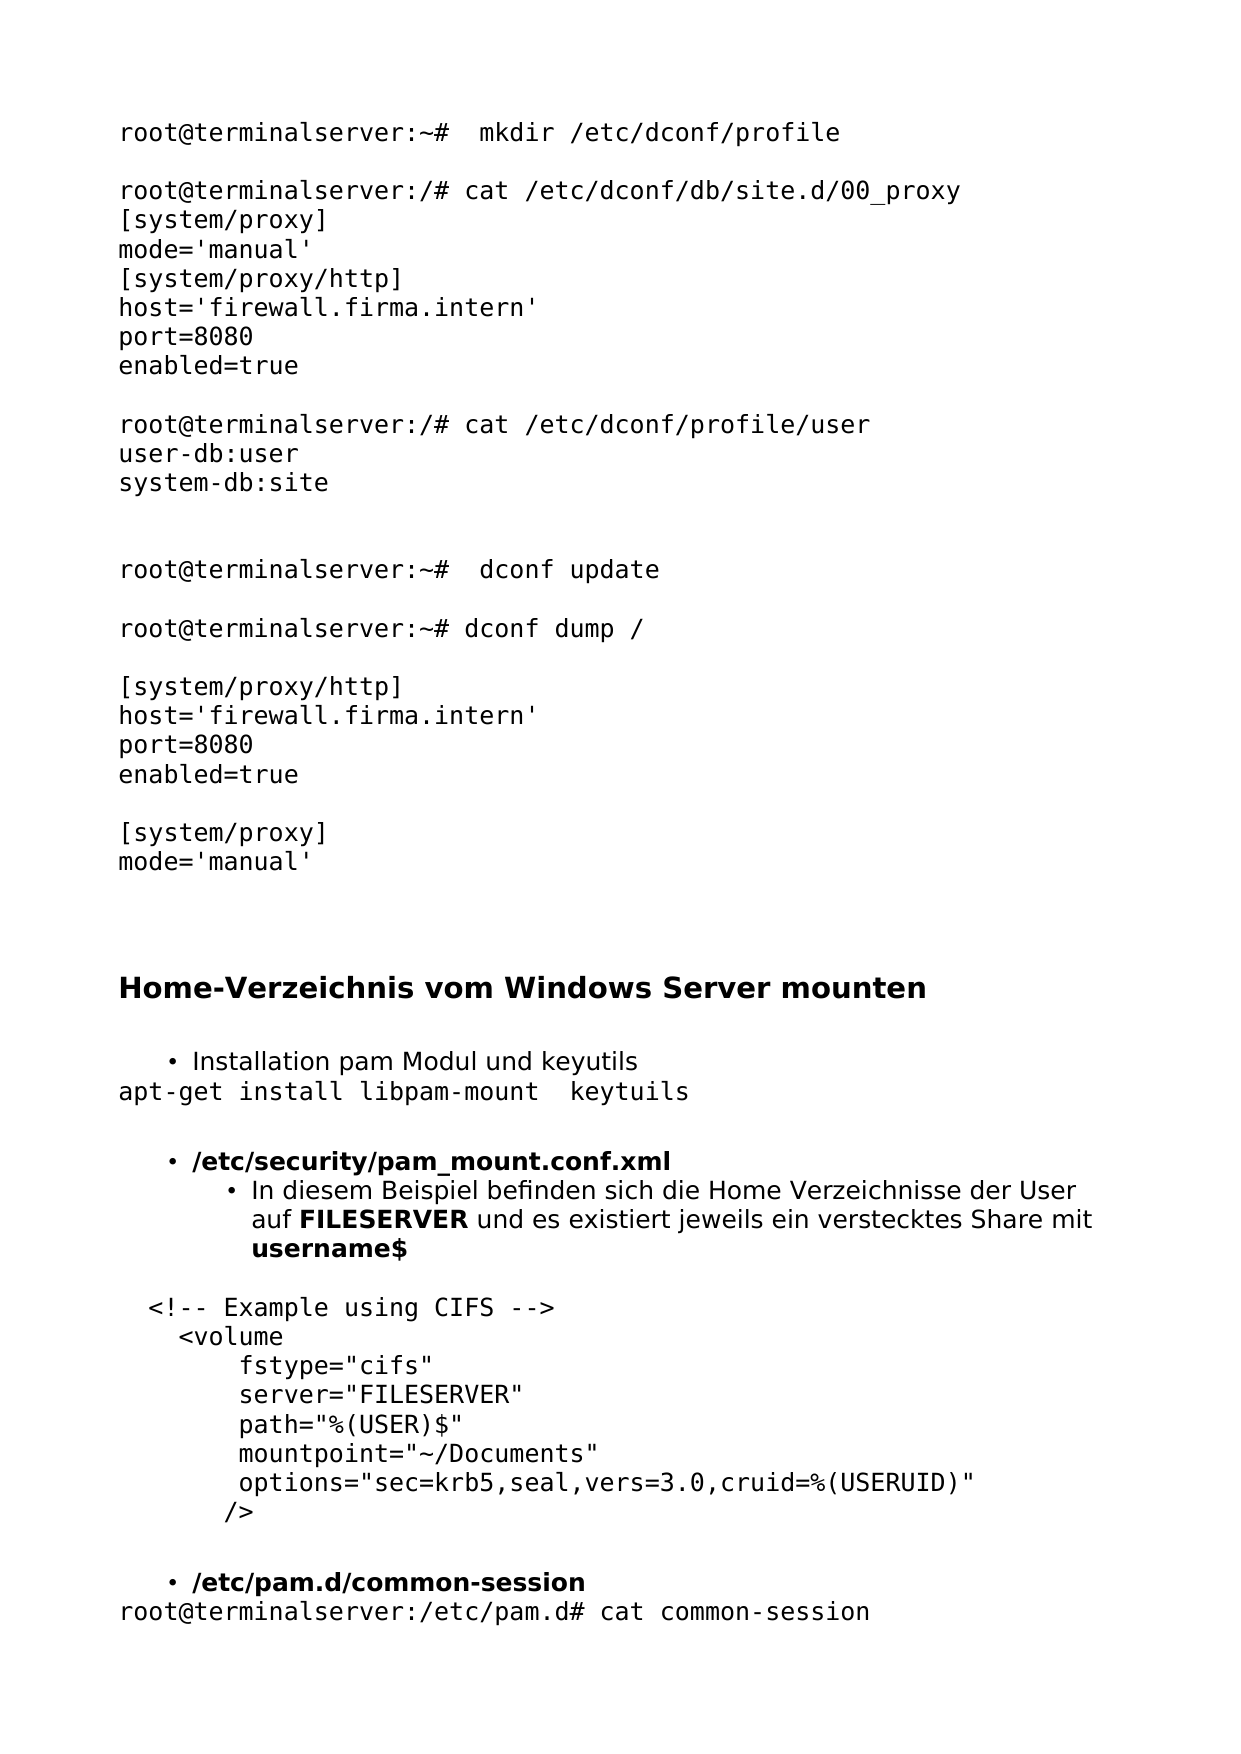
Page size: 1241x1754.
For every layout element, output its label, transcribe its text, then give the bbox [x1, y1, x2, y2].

list /etc/security/pam_mount.conf.xml [177, 1147, 1122, 1176]
list Installation pam Modul und keyutils [177, 1047, 1122, 1077]
list In diesem Beispiel befinden sich die Home Verzeichnisse der User auf FILESERVER und es existiert jeweils ein verstecktes Share mit username$ [236, 1176, 1122, 1264]
text <!-- Example using CIFS --> <volume fstype="cifs" server="FILESERVER" path="%(USER)$" mountpoint="~/Documents" options="sec=krb5,seal,vers=3.0,cruid=%(USERUID)" /> [118, 1293, 1122, 1527]
text apt-get install libpam-mount keytuils [118, 1077, 1122, 1106]
subtitle Home-Verzeichnis vom Windows Server mounten [118, 972, 1122, 1006]
list /etc/pam.d/common-session [177, 1568, 1122, 1597]
text root@terminalserver:/etc/pam.d# cat common-session [118, 1597, 1122, 1626]
text root@terminalserver:~# mkdir /etc/dconf/profile root@terminalserver:/# cat /etc/dconf/db/site.d/00_proxy [system/proxy] mode='manual' [system/proxy/http] host='firewall.firma.intern' port=8080 enabled=true root@terminalserver:/# cat /etc/dconf/profile/user user-db:user system-db:site root@terminalserver:~# dconf update root@terminalserver:~# dconf dump / [system/proxy/http] host='firewall.firma.intern' port=8080 enabled=true [system/proxy] mode='manual' [118, 118, 1122, 935]
